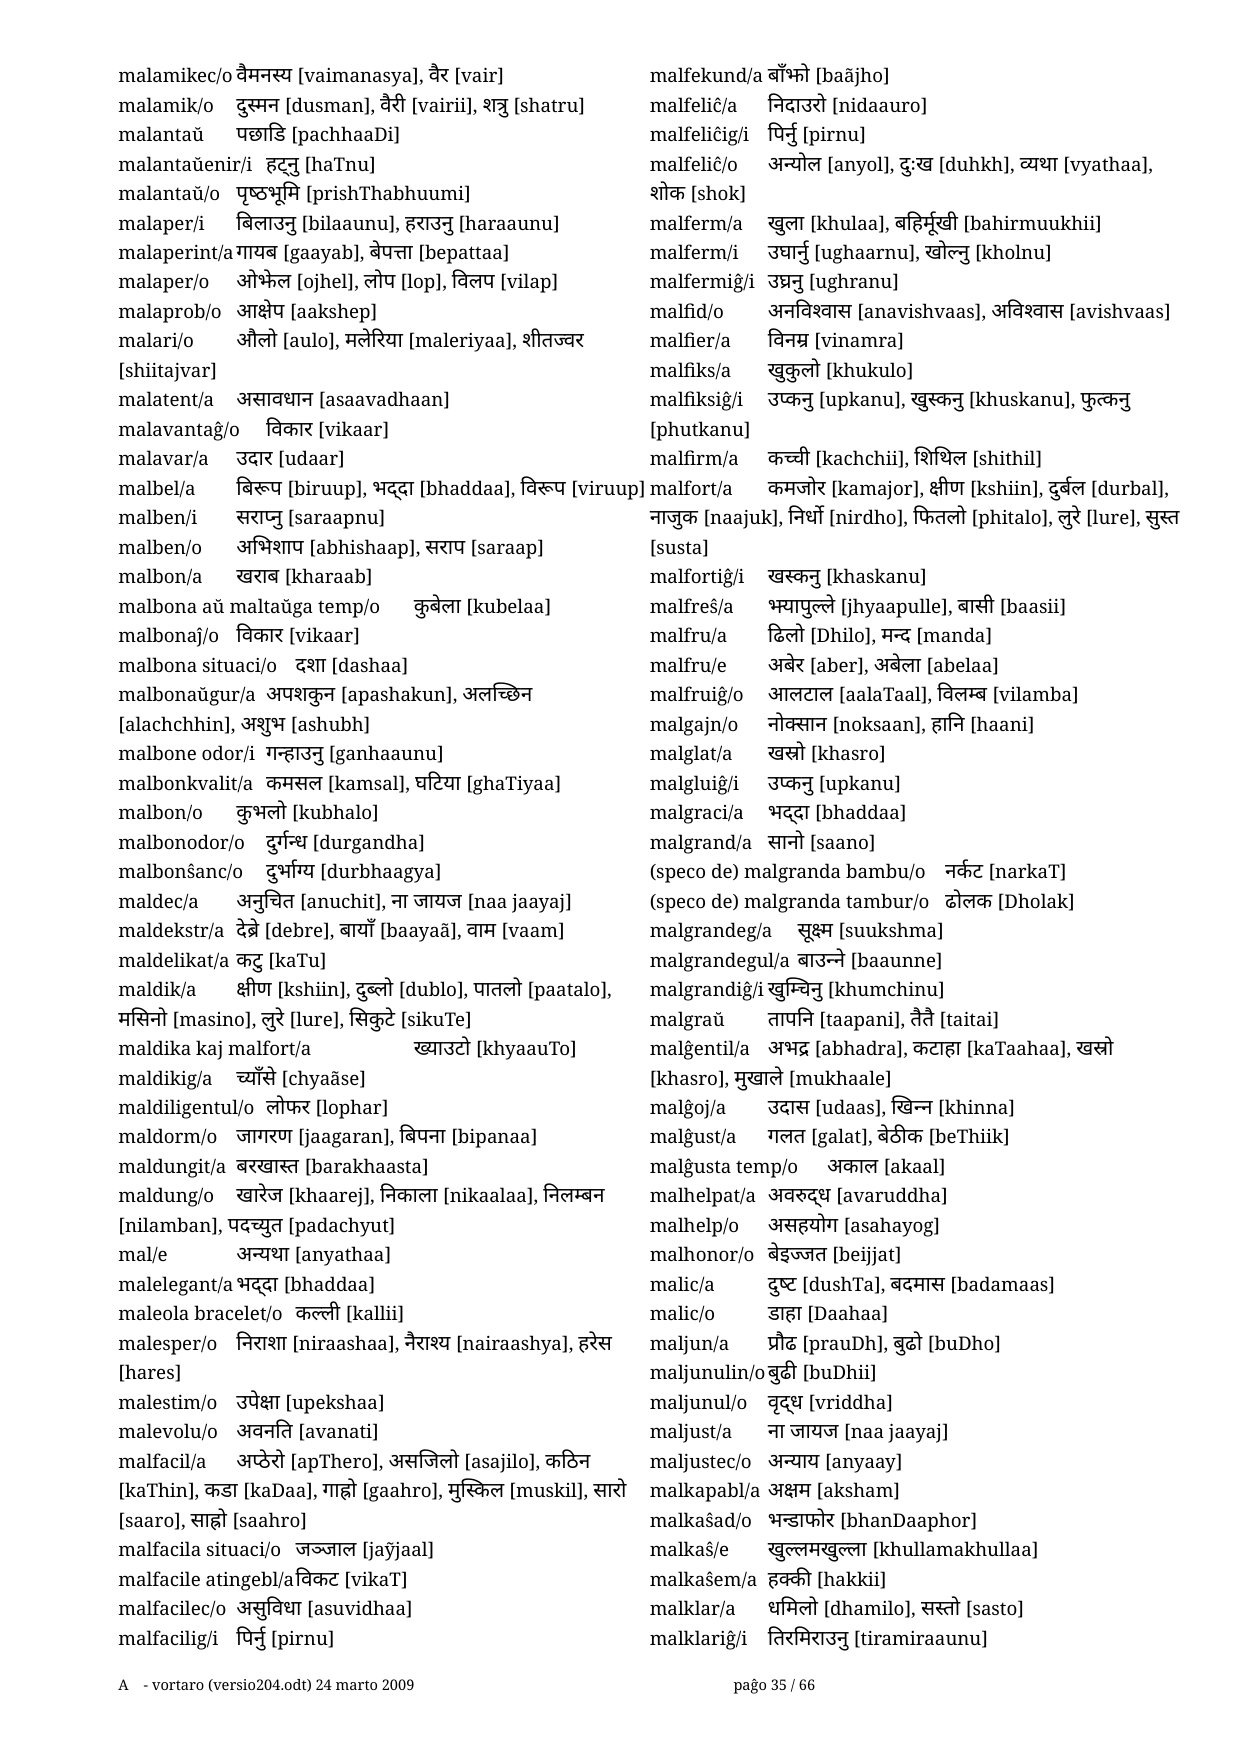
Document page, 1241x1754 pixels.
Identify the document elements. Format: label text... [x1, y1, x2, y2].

text malkaŝ/e खुल्लमखुल्ला [khullamakhullaa] [649, 1533, 1181, 1562]
text malgluiĝ/i उप्कनु [upkanu] [649, 767, 1181, 796]
text malhonor/o बेइज्जत [beijjat] [649, 1238, 1181, 1268]
text malaper/i बिलाउनु [bilaaunu], हराउनु [haraaunu] [118, 206, 649, 236]
text malbonaŭgur/a अपशकुन [apashakun], अलच्छिन [alachchhin], अशुभ [ashubh] [118, 678, 649, 737]
text malbon/o कुभलो [kubhalo] [118, 796, 649, 826]
text malfortiĝ/i खस्कनु [khaskanu] [649, 560, 1181, 590]
text malevolu/o अवनति [avanati] [118, 1415, 649, 1444]
text malkaŝem/a हक्की [hakkii] [649, 1562, 1181, 1592]
text malantaŭ/o पृष्ठभूमि [prishThabhuumi] [118, 177, 649, 206]
text malkaŝad/o भन्डाफोर [bhanDaaphor] [649, 1503, 1181, 1533]
text malfreŝ/a झ्यापुल्ले [jhyaapulle], बासी [baasii] [649, 590, 1181, 619]
text malfier/a विनम्र [vinamra] [649, 324, 1181, 354]
text malgraŭ तापनि [taapani], तैतै [taitai] [649, 1002, 1181, 1032]
text maldungit/a बरखास्त [barakhaasta] [118, 1150, 649, 1179]
text malfekund/a बाँझो [baãjho] [649, 59, 1181, 88]
text maldik/a क्षीण [kshiin], दुब्लो [dublo], पातलो [paatalo], मसिनो [masino], लुरे [lure], सिकुटे [sikuTe] [118, 973, 649, 1032]
text (speco de) malgranda tambur/o ढोलक [Dholak] [649, 884, 1181, 914]
text malaper/o ओझेल [ojhel], लोप [lop], विलप [vilap] [118, 265, 649, 295]
text malbone odor/i गन्हाउनु [ganhaaunu] [118, 737, 649, 767]
text malantaŭ पछाडि [pachhaaDi] [118, 118, 649, 147]
text maldorm/o जागरण [jaagaran], बिपना [bipanaa] [118, 1120, 649, 1150]
text malbonodor/o दुर्गन्ध [durgandha] [118, 826, 649, 855]
text malfirm/a कच्ची [kachchii], शिथिल [shithil] [649, 442, 1181, 472]
text malamikec/o वैमनस्य [vaimanasya], वैर [vair] [118, 59, 649, 88]
text maldung/o खारेज [khaarej], निकाला [nikaalaa], निलम्बन [nilamban], पदच्युत [padachyut] [118, 1179, 649, 1238]
text malantaŭenir/i हट्नु [haTnu] [118, 147, 649, 177]
text malgajn/o नोक्सान [noksaan], हानि [haani] [649, 708, 1181, 737]
text malavar/a उदार [udaar] [118, 442, 649, 472]
text malferm/i उघार्नु [ughaarnu], खोल्नु [kholnu] [649, 236, 1181, 265]
text maldiligentul/o लोफर [lophar] [118, 1091, 649, 1120]
text malklar/a धमिलो [dhamilo], सस्तो [sasto] [649, 1592, 1181, 1621]
text malgrandiĝ/i खुम्चिनु [khumchinu] [649, 973, 1181, 1002]
text malgrandegul/a बाउन्ने [baaunne] [649, 943, 1181, 973]
text malĝust/a गलत [galat], बेठीक [beThiik] [649, 1120, 1181, 1150]
text malfru/a ढिलो [Dhilo], मन्द [manda] [649, 619, 1181, 649]
text malgrandeg/a सूक्ष्म [suukshma] [649, 914, 1181, 943]
text maldekstr/a देब्रे [debre], बायाँ [baayaã], वाम [vaam] [118, 914, 649, 943]
text malic/a दुष्ट [dushTa], बदमास [badamaas] [649, 1268, 1181, 1297]
text (speco de) malgranda bambu/o नर्कट [narkaT] [649, 855, 1181, 884]
text malferm/a खुला [khulaa], बहिर्मूखी [bahirmuukhii] [649, 206, 1181, 236]
text malbonŝanc/o दुर्भाग्य [durbhaagya] [118, 855, 649, 884]
text malgrand/a सानो [saano] [649, 826, 1181, 855]
text malelegant/a भद्दा [bhaddaa] [118, 1268, 649, 1297]
text malfiks/a खुकुलो [khukulo] [649, 354, 1181, 383]
text malaperint/a गायब [gaayab], बेपत्ता [bepattaa] [118, 236, 649, 265]
text malfru/e अबेर [aber], अबेला [abelaa] [649, 649, 1181, 678]
text malaprob/o आक्षेप [aakshep] [118, 295, 649, 324]
text malfeliĉig/i पिर्नु [pirnu] [649, 118, 1181, 147]
text malbona situaci/o दशा [dashaa] [118, 649, 649, 678]
text malfeliĉ/o अन्योल [anyol], दुःख [duhkh], व्यथा [vyathaa], शोक [shok] [649, 147, 1181, 206]
text maldelikat/a कटु [kaTu] [118, 943, 649, 973]
text malglat/a खस्रो [khasro] [649, 737, 1181, 767]
text maldikig/a च्याँसे [chyaãse] [118, 1061, 649, 1091]
text mal/e अन्यथा [anyathaa] [118, 1238, 649, 1268]
text malĝusta temp/o अकाल [akaal] [649, 1150, 1181, 1179]
text malamik/o दुस्मन [dusman], वैरी [vairii], शत्रु [shatru] [118, 88, 649, 118]
text malbel/a बिरूप [biruup], भद्दा [bhaddaa], विरूप [viruup] [118, 472, 649, 501]
text maljunul/o वृद्ध [vriddha] [649, 1386, 1181, 1415]
text malbonkvalit/a कमसल [kamsal], घटिया [ghaTiyaa] [118, 767, 649, 796]
text maleola bracelet/o कल्ली [kallii] [118, 1297, 649, 1327]
text maldika kaj malfort/a ख्याउटो [khyaauTo] [118, 1032, 649, 1061]
text malic/o डाहा [Daahaa] [649, 1297, 1181, 1327]
text malĝoj/a उदास [udaas], खिन्न [khinna] [649, 1091, 1181, 1120]
text malfruiĝ/o आलटाल [aalaTaal], विलम्ब [vilamba] [649, 678, 1181, 708]
text malfacile atingebl/a विकट [vikaT] [118, 1562, 649, 1592]
text malklariĝ/i तिरमिराउनु [tiramiraaunu] [649, 1621, 1181, 1651]
text malesper/o निराशा [niraashaa], नैराश्य [nairaashya], हरेस [hares] [118, 1327, 649, 1386]
text malhelp/o असहयोग [asahayog] [649, 1209, 1181, 1238]
text malfeliĉ/a निदाउरो [nidaauro] [649, 88, 1181, 118]
text malfort/a कमजोर [kamajor], क्षीण [kshiin], दुर्बल [durbal], नाजुक [naajuk], निर्धो [nirdho], फितलो [phitalo], लुरे [lure], सुस्त [susta] [649, 472, 1181, 560]
text maljunulin/o बुढी [buDhii] [649, 1356, 1181, 1386]
text malben/o अभिशाप [abhishaap], सराप [saraap] [118, 531, 649, 560]
text malhelpat/a अवरुद्ध [avaruddha] [649, 1179, 1181, 1209]
text malbonaĵ/o विकार [vikaar] [118, 619, 649, 649]
text malben/i सराप्नु [saraapnu] [118, 501, 649, 531]
text malari/o औलो [aulo], मलेरिया [maleriyaa], शीतज्वर [shiitajvar] [118, 324, 649, 383]
text malĝentil/a अभद्र [abhadra], कटाहा [kaTaahaa], खस्रो [khasro], मुखाले [mukhaale] [649, 1032, 1181, 1091]
text malfacil/a अप्ठेरो [apThero], असजिलो [asajilo], कठिन [kaThin], कडा [kaDaa], गाह्रो [gaahro], मुस्किल [muskil], सारो [saaro], साह्रो [saahro] [118, 1444, 649, 1533]
text malkapabl/a अक्षम [aksham] [649, 1474, 1181, 1503]
text malfid/o अनविश्‍वास [anavishvaas], अविश्‍वास [avishvaas] [649, 295, 1181, 324]
text maljustec/o अन्याय [anyaay] [649, 1444, 1181, 1474]
text malfacilec/o असुविधा [asuvidhaa] [118, 1592, 649, 1621]
text malavantaĝ/o विकार [vikaar] [118, 413, 649, 442]
text malgraci/a भद्दा [bhaddaa] [649, 796, 1181, 826]
text malestim/o उपेक्षा [upekshaa] [118, 1386, 649, 1415]
text malbon/a खराब [kharaab] [118, 560, 649, 590]
text malatent/a असावधान [asaavadhaan] [118, 383, 649, 413]
text malbona aŭ maltaŭga temp/o कुबेला [kubelaa] [118, 590, 649, 619]
text maljust/a ना जायज [naa jaayaj] [649, 1415, 1181, 1444]
text malfiksiĝ/i उप्कनु [upkanu], खुस्कनु [khuskanu], फुत्कनु [phutkanu] [649, 383, 1181, 442]
text maljun/a प्रौढ [prauDh], बुढो [buDho] [649, 1327, 1181, 1356]
text malfacila situaci/o जञ्जाल [jaỹjaal] [118, 1533, 649, 1562]
text malfacilig/i पिर्नु [pirnu] [118, 1621, 649, 1651]
text maldec/a अनुचित [anuchit], ना जायज [naa jaayaj] [118, 884, 649, 914]
text malfermiĝ/i उघ्रनु [ughranu] [649, 265, 1181, 295]
